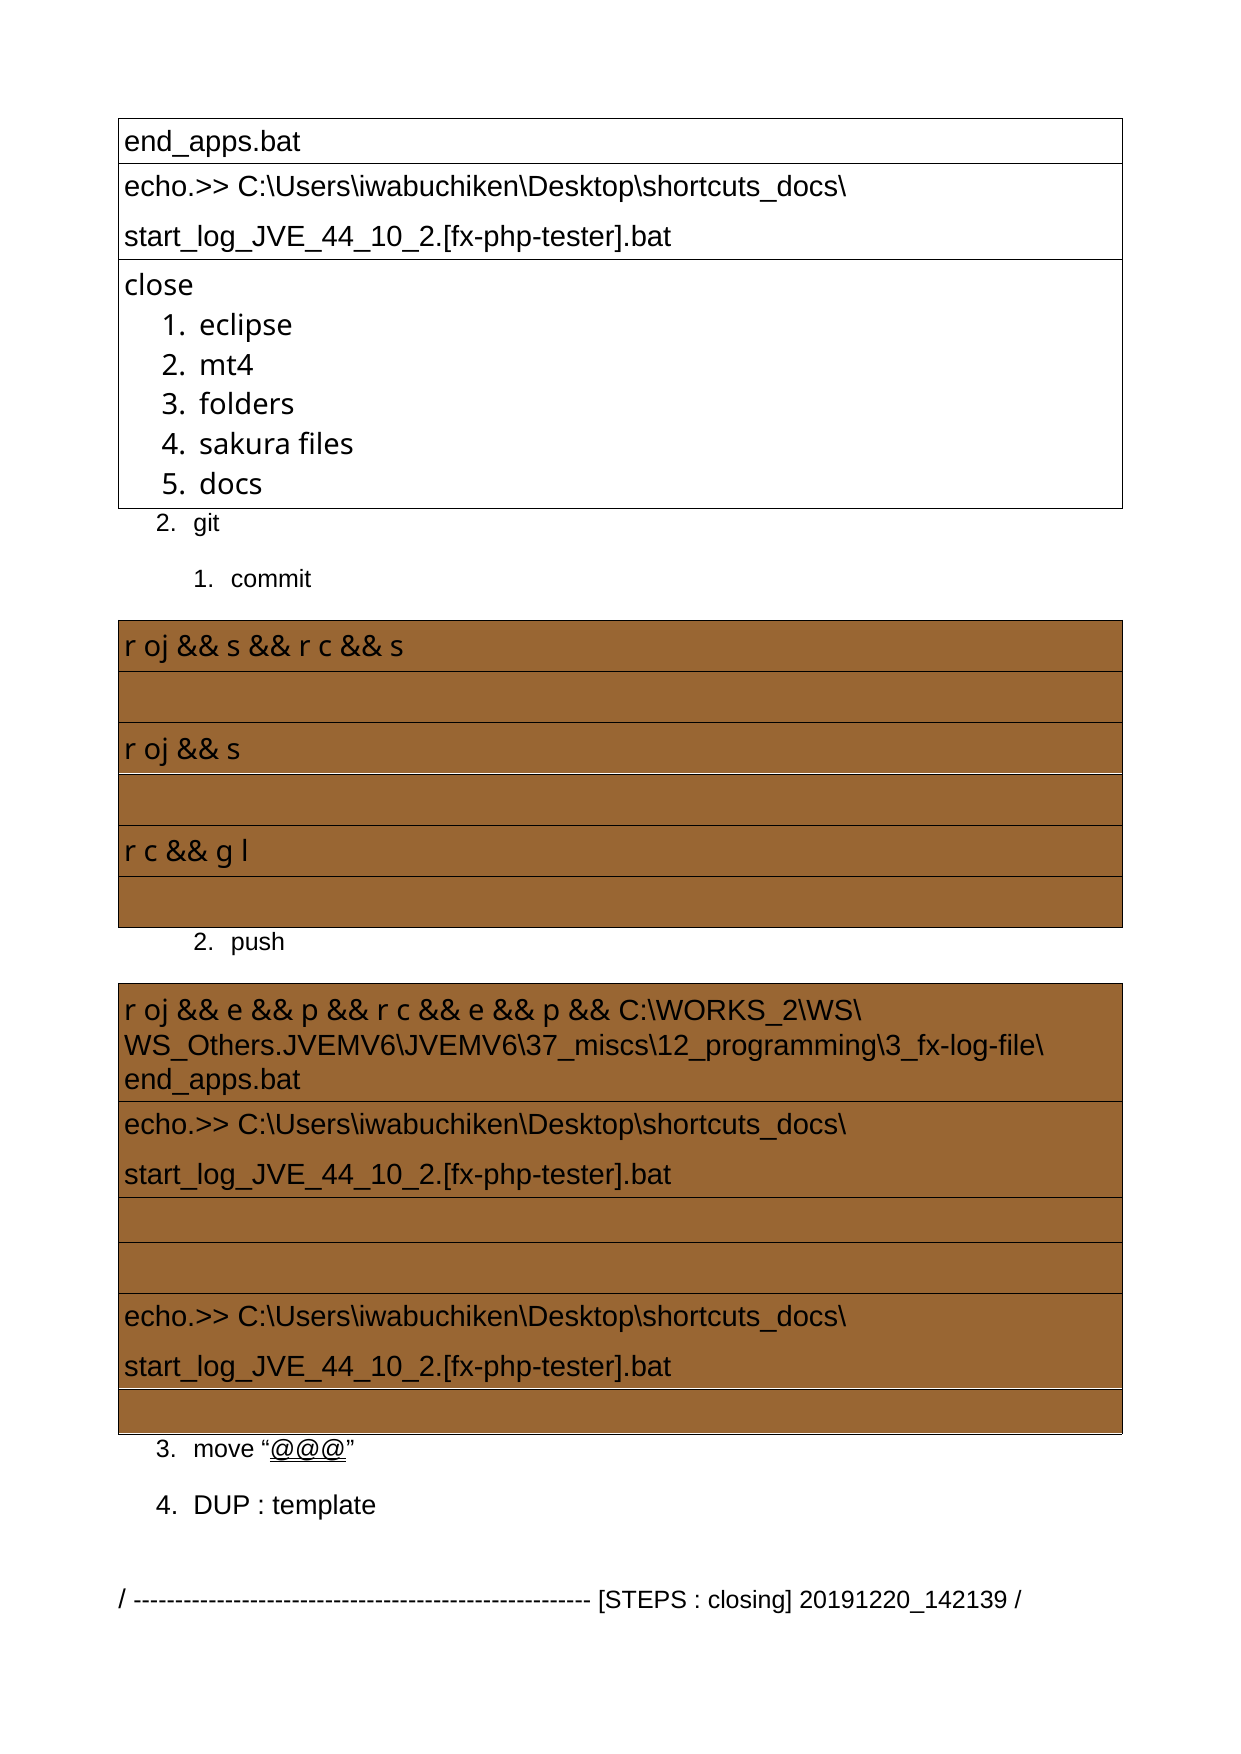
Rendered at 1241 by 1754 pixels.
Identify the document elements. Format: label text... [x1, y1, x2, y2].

list move “@@@” [156, 1435, 1122, 1462]
table_cell close eclipse mt4 folders sakura files docs [119, 260, 1122, 508]
table_cell [119, 775, 1122, 825]
table_cell [119, 672, 1122, 722]
table_cell echo.>> C:\Users\iwabuchiken\Desktop\shortcuts_docs\start_log_JVE_44_10_2.[fx-php-tester].bat [119, 164, 1122, 259]
table_cell [119, 1198, 1122, 1242]
list git [156, 509, 1122, 537]
table_cell r oj && s [119, 723, 1122, 773]
table_cell echo.>> C:\Users\iwabuchiken\Desktop\shortcuts_docs\start_log_JVE_44_10_2.[fx-php-tester].bat [119, 1102, 1122, 1197]
table_header r oj && e && p && r c && e && p && C:\WORKS_2\WS\WS_Others.JVEMV6\JVEMV6\37_miscs\12_programming\3_fx-log-file\end_apps.bat [119, 984, 1122, 1101]
list commit [193, 564, 1122, 593]
table_cell [119, 1243, 1122, 1293]
table_header r oj && s && r c && s [119, 621, 1122, 671]
text / ------------------------------------------------------- [STEPS : closing] 20191220_142139 / [118, 1583, 1122, 1614]
list DUP : template [156, 1489, 1122, 1521]
table_cell r c && g l [119, 826, 1122, 876]
table_cell end_apps.bat [119, 119, 1122, 163]
table_cell echo.>> C:\Users\iwabuchiken\Desktop\shortcuts_docs\start_log_JVE_44_10_2.[fx-php-tester].bat [119, 1294, 1122, 1388]
table_cell [119, 1390, 1122, 1433]
list push [193, 928, 1122, 956]
table_cell [119, 877, 1122, 927]
